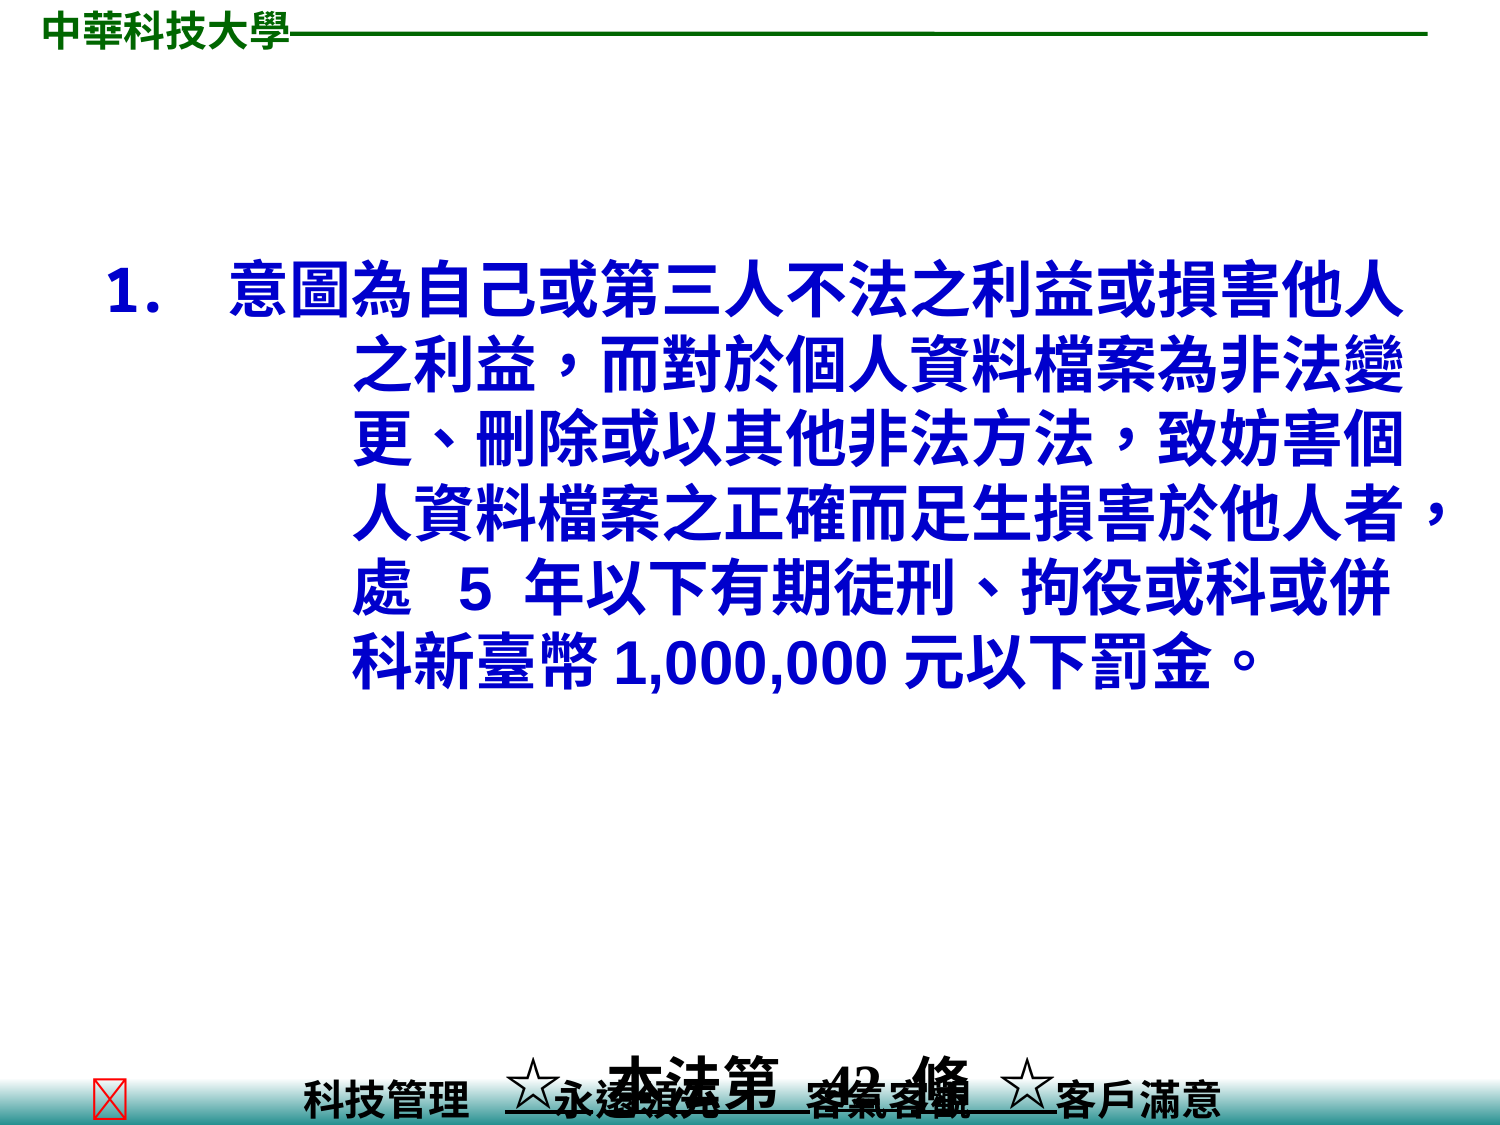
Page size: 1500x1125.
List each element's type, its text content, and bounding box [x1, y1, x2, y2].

text_box ☆ 本法第 42 條 ☆ [490, 1040, 1072, 1125]
list 意圖為自己或第三人不法之利益或損害他人之利益，而對於個人資料檔案為非法變更、刪除或以其他非法方法，致妨害個人資料檔案之正確而足生損害於他人者，處 5 年以下有期徒刑、拘役或科或併科新臺幣1,000,000元以下罰金。 [88, 243, 1424, 775]
